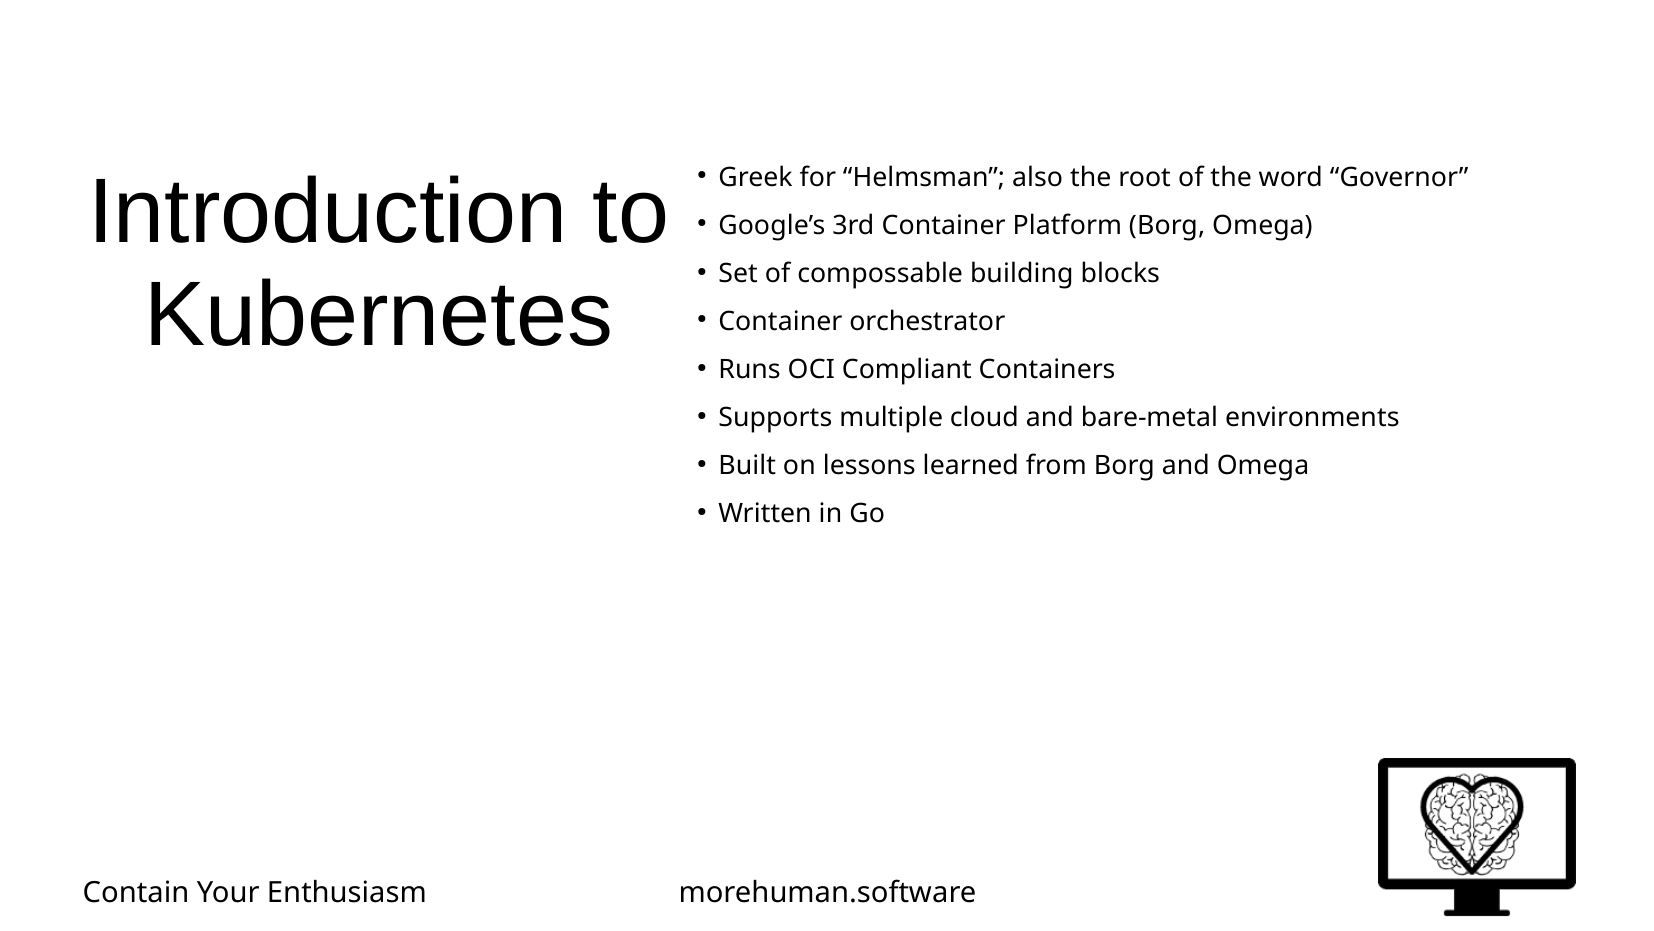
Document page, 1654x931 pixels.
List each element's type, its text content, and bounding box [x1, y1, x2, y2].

list Greek for “Helmsman”; also the root of the word “Governor” Google’s 3rd Container Platform (Borg, Omega) Set of compossable building blocks Container orchestrator Runs OCI Compliant Containers Supports multiple cloud and bare-metal environments Built on lessons learned from Borg and Omega Written in Go [690, 157, 1572, 533]
picture [1378, 758, 1576, 925]
title Introduction to Kubernetes [83, 154, 676, 371]
